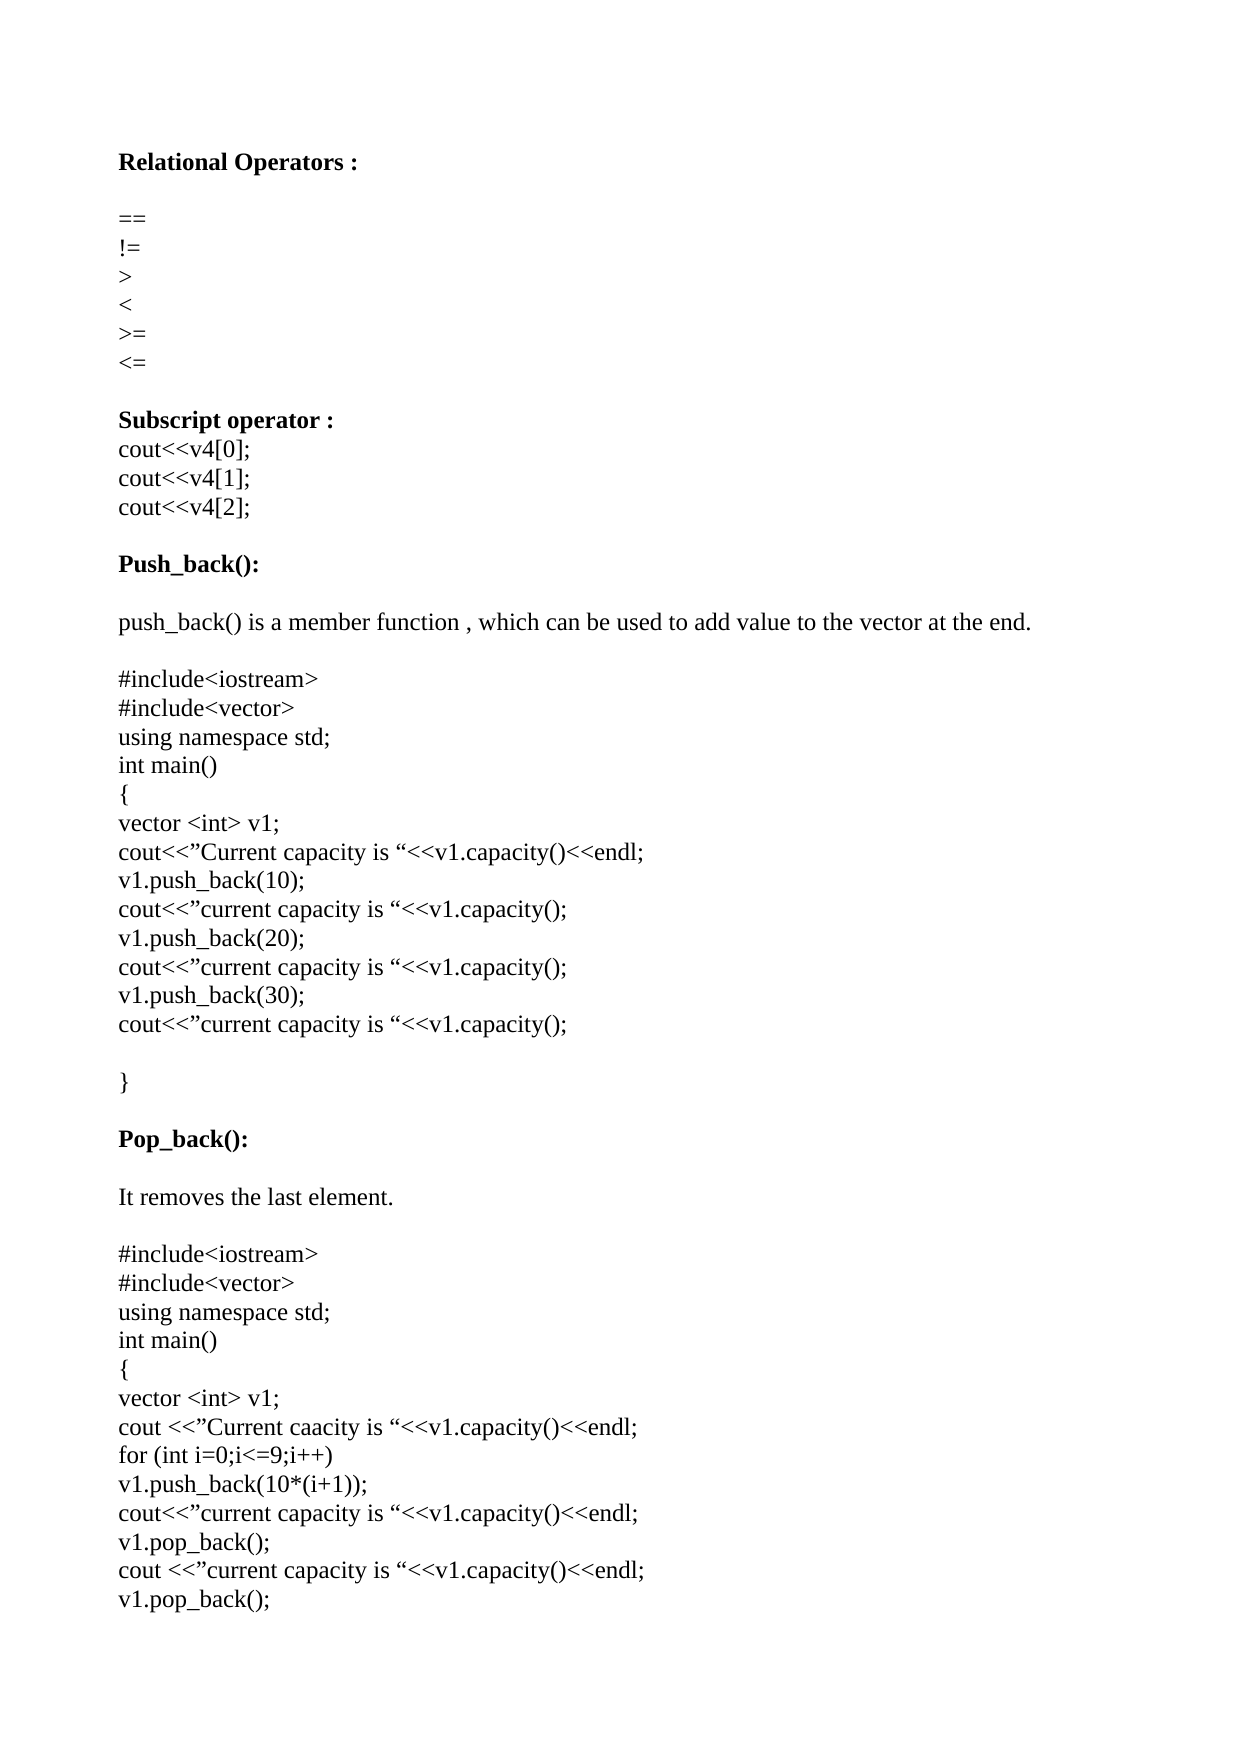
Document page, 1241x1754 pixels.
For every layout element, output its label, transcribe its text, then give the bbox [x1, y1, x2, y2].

text cout <<”Current caacity is “<<v1.capacity()<<endl; [118, 1412, 1122, 1441]
text It removes the last element. [118, 1182, 1122, 1211]
text Relational Operators : [118, 147, 1122, 176]
text Pop_back(): [118, 1124, 1122, 1153]
text > [118, 262, 1122, 291]
text cout<<v4[0]; [118, 434, 1122, 463]
text cout<<”current capacity is “<<v1.capacity(); [118, 952, 1122, 981]
text cout<<”current capacity is “<<v1.capacity(); [118, 1009, 1122, 1038]
text v1.pop_back(); [118, 1527, 1122, 1556]
text #include<vector> [118, 693, 1122, 722]
text != [118, 233, 1122, 262]
text == [118, 204, 1122, 233]
text cout <<”current capacity is “<<v1.capacity()<<endl; [118, 1556, 1122, 1584]
text #include<vector> [118, 1268, 1122, 1297]
text cout<<”current capacity is “<<v1.capacity()<<endl; [118, 1498, 1122, 1527]
text <= [118, 348, 1122, 377]
text v1.pop_back(); [118, 1584, 1122, 1613]
text { [118, 1354, 1122, 1383]
text < [118, 291, 1122, 319]
text >= [118, 319, 1122, 348]
text cout<<v4[1]; [118, 463, 1122, 492]
text v1.push_back(30); [118, 981, 1122, 1009]
text using namespace std; [118, 722, 1122, 751]
text int main() [118, 1326, 1122, 1354]
text v1.push_back(10*(i+1)); [118, 1469, 1122, 1498]
text #include<iostream> [118, 1239, 1122, 1268]
text vector <int> v1; [118, 808, 1122, 837]
text v1.push_back(10); [118, 866, 1122, 894]
text push_back() is a member function , which can be used to add value to the vector at the end. [118, 607, 1122, 636]
text cout<<”current capacity is “<<v1.capacity(); [118, 894, 1122, 923]
text v1.push_back(20); [118, 923, 1122, 952]
text Subscript operator : [118, 406, 1122, 434]
text } [118, 1067, 1122, 1096]
text for (int i=0;i<=9;i++) [118, 1441, 1122, 1469]
text cout<<”Current capacity is “<<v1.capacity()<<endl; [118, 837, 1122, 866]
text int main() [118, 751, 1122, 779]
text cout<<v4[2]; [118, 492, 1122, 521]
text #include<iostream> [118, 664, 1122, 693]
text vector <int> v1; [118, 1383, 1122, 1412]
text Push_back(): [118, 549, 1122, 578]
text { [118, 779, 1122, 808]
text using namespace std; [118, 1297, 1122, 1326]
